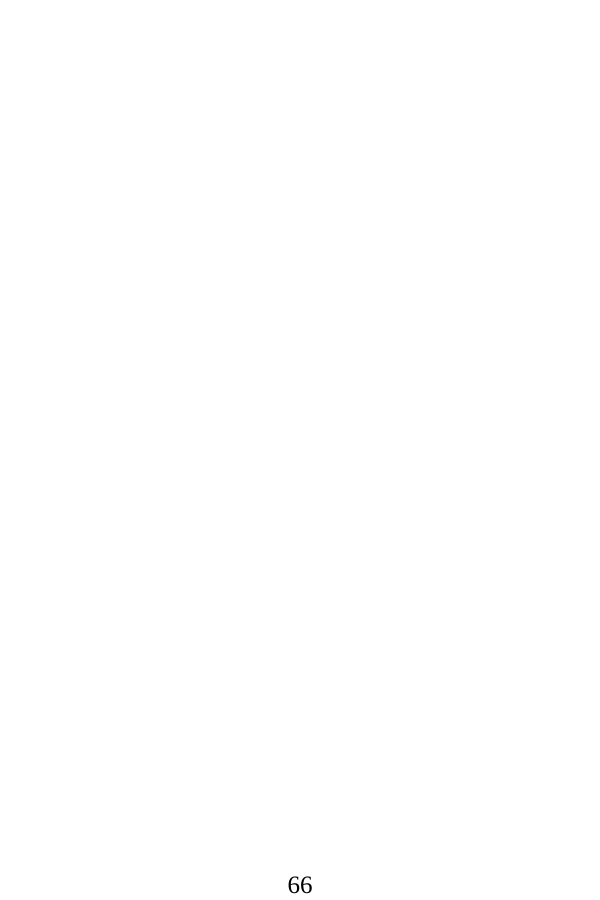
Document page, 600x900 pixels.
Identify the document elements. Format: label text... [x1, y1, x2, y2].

text I slept til nearly 11, made a cup of coffee, listened to Erica talk about her various flutes and wrote in my journal. [37, 83, 562, 151]
text I went to Orbit and bought The Color Purple, Fallen, Pretty Woman, Conspiracy Theory and Top Dog. Hannah texted me saying she had tried eating only fruit, that she enjoyed it and was contemplating a walk, so I went down to her house, heard the tale about being caught in a storm while paddle boarding. We walked up to UJ, the Hop and parted ways. I walked home, tried to put on The Color Purple, couldn’t compete with my neighbor mowing the lawn, and so wrote in my journal. [37, 333, 562, 560]
text I woke to a wren in one of my clementine boxes. I set off for downtown but noticed the coffee shop where Urban Orchard used to be had opened up, so I had two there, walked back to Ingles, met Lucy, hung [37, 741, 562, 832]
text I watched that and some of Manhattan. I think I fell asleep pretty early. [37, 628, 562, 673]
text V.XXVII [37, 37, 562, 60]
text . . . [37, 174, 562, 196]
text . . . [37, 582, 562, 605]
text V.XXVIII [37, 696, 562, 719]
text I laid in bed for a long time and eventually drove to Goodwill, where I purchased Mission Impossible, Vanilla Sky, and Autumn in New York. I drove home and walked up to Kota Kai, where I thumbed through a National Geographic while drinking a coffee. [37, 219, 562, 333]
